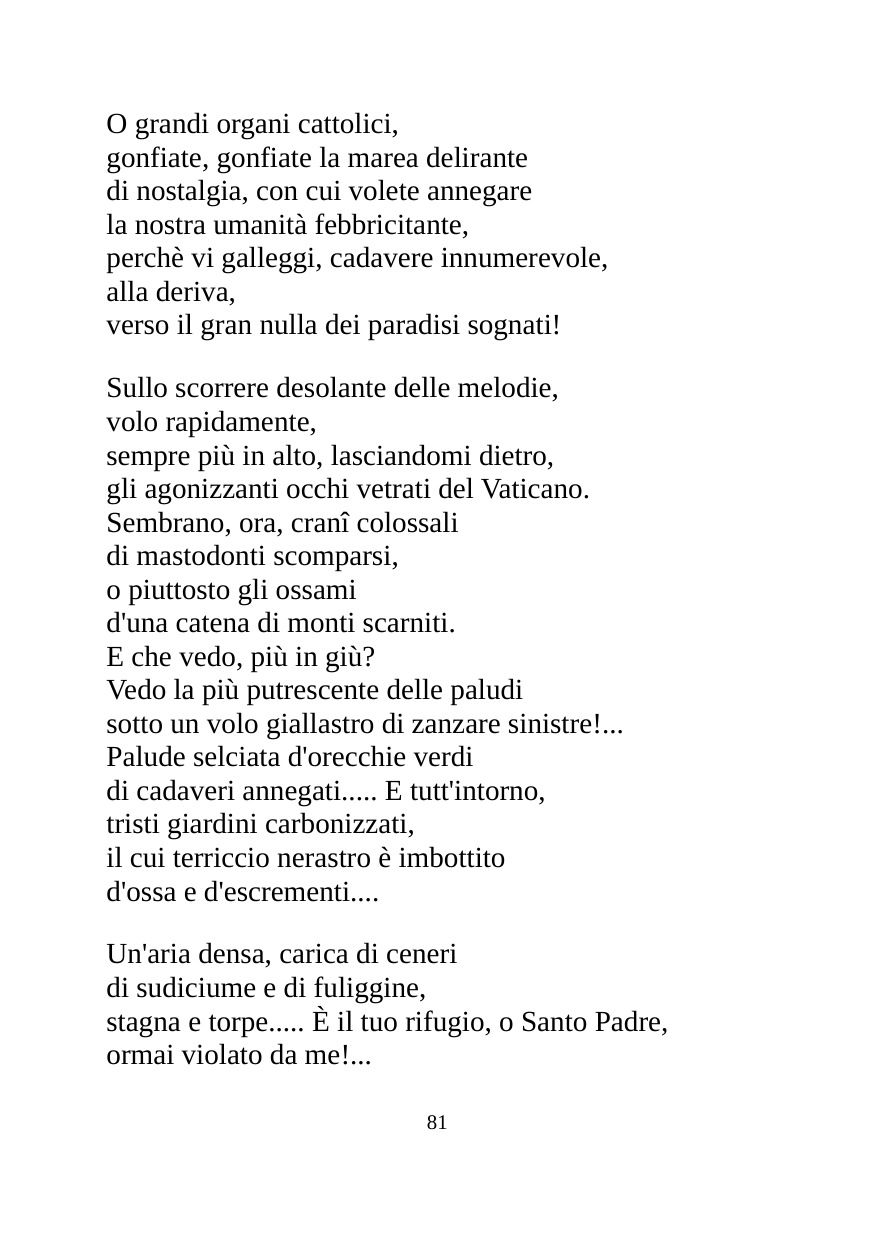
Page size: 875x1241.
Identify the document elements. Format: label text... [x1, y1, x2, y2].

text O grandi organi cattolici, gonfiate, gonfiate la marea delirante di nostalgia, con cui volete annegare la nostra umanità febbricitante, perchè vi galleggi, cadavere innumerevole, alla deriva, verso il gran nulla dei paradisi sognati! [106, 106, 768, 341]
text Sullo scorrere desolante delle melodie, volo rapidamente, sempre più in alto, lasciandomi dietro, gli agonizzanti occhi vetrati del Vaticano. Sembrano, ora, cranî colossali di mastodonti scomparsi, o piuttosto gli ossami d'una catena di monti scarniti. E che vedo, più in giù? Vedo la più putrescente delle paludi sotto un volo giallastro di zanzare sinistre!... Palude selciata d'orecchie verdi di cadaveri annegati..... E tutt'intorno, tristi giardini carbonizzati, il cui terriccio nerastro è imbottito d'ossa e d'escrementi.... [106, 371, 768, 907]
text Un'aria densa, carica di ceneri di sudiciume e di fuliggine, stagna e torpe..... È il tuo rifugio, o Santo Padre, ormai violato da me!... [106, 937, 768, 1071]
